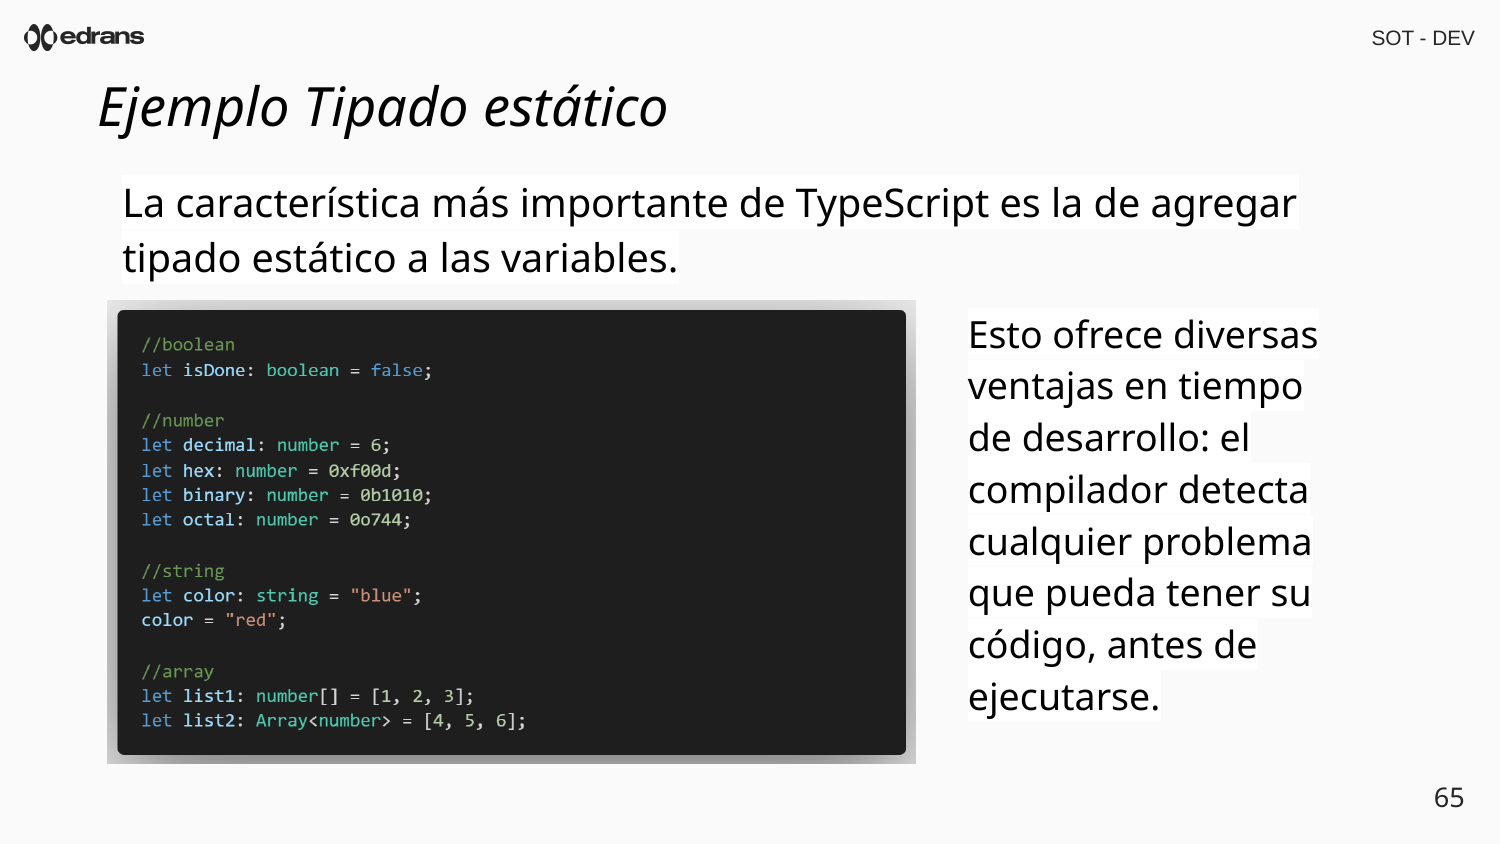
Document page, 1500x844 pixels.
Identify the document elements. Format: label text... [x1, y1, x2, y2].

text_box Ejemplo Tipado estático [82, 57, 1249, 156]
text_box Esto ofrece diversas ventajas en tiempo de desarrollo: el compilador detecta cualquier problema que pueda tener su código, antes de ejecutarse. [953, 288, 1335, 764]
text_box SOT - DEV [1266, 24, 1475, 51]
picture [107, 300, 916, 764]
slide_number [1389, 764, 1480, 830]
picture [24, 24, 144, 51]
text_box La característica más importante de TypeScript es la de agregar tipado estático a las variables. [107, 155, 1416, 279]
text_box [106, 240, 1435, 401]
